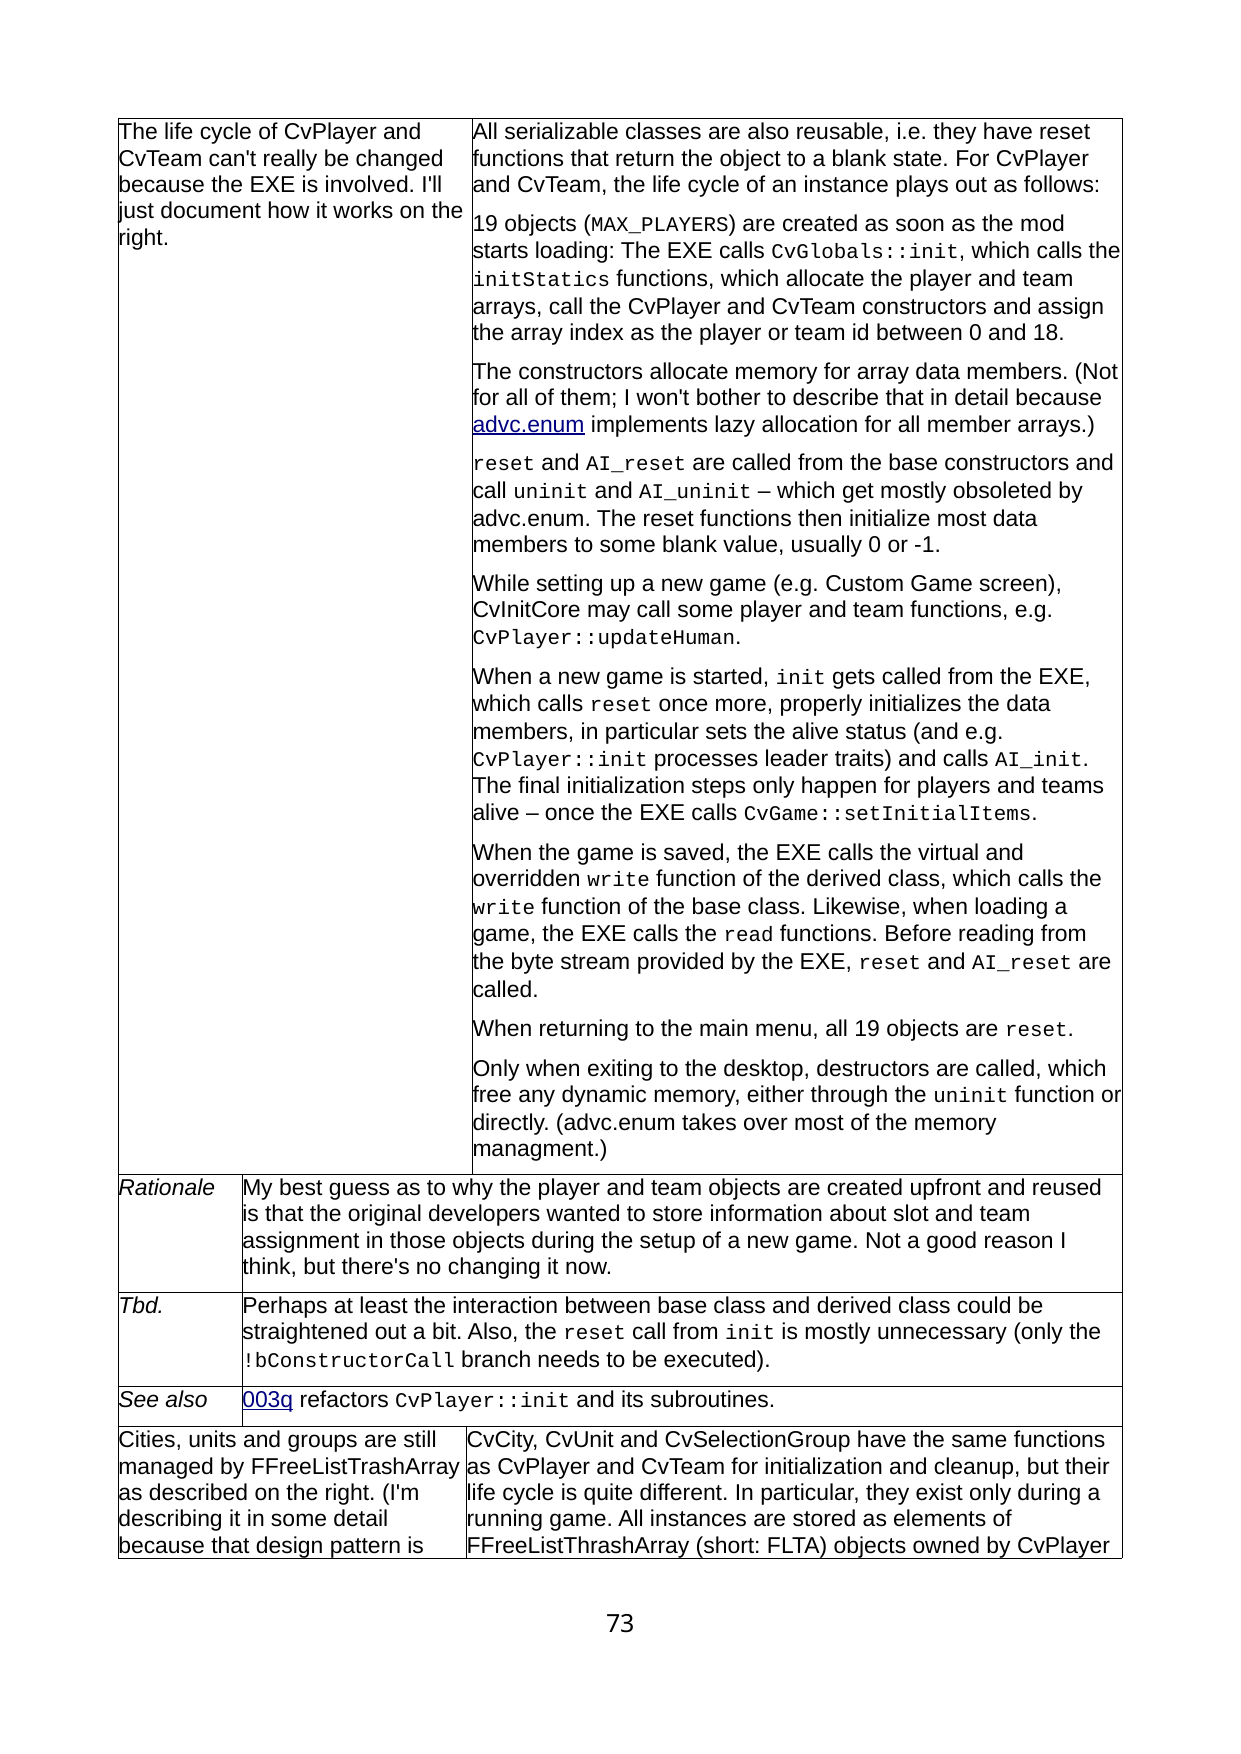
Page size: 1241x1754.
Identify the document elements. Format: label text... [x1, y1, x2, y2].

table_cell Perhaps at least the interaction between base class and derived class could be straightened out a bit. Also, the reset call from init is mostly unnecessary (only the !bConstructorCall branch needs to be executed). [243, 1293, 1122, 1386]
table_cell Rationale [119, 1175, 242, 1292]
table_cell All serializable classes are also reusable, i.e. they have reset functions that return the object to a blank state. For CvPlayer and CvTeam, the life cycle of an instance plays out as follows: 19 objects (MAX_PLAYERS) are created as soon as the mod starts loading: The EXE calls CvGlobals::init, which calls the initStatics functions, which allocate the player and team arrays, call the CvPlayer and CvTeam constructors and assign the array index as the player or team id between 0 and 18. The constructors allocate memory for array data members. (Not for all of them; I won't bother to describe that in detail because advc.enum implements lazy allocation for all member arrays.) reset and AI_reset are called from the base constructors and call uninit and AI_uninit – which get mostly obsoleted by advc.enum. The reset functions then initialize most data members to some blank value, usually 0 or -1. While setting up a new game (e.g. Custom Game screen), CvInitCore may call some player and team functions, e.g. CvPlayer::updateHuman. When a new game is started, init gets called from the EXE, which calls reset once more, properly initializes the data members, in particular sets the alive status (and e.g. CvPlayer::init processes leader traits) and calls AI_init. The final initialization steps only happen for players and teams alive – once the EXE calls CvGame::setInitialItems. When the game is saved, the EXE calls the virtual and overridden write function of the derived class, which calls the write function of the base class. Likewise, when loading a game, the EXE calls the read functions. Before reading from the byte stream provided by the EXE, reset and AI_reset are called. When returning to the main menu, all 19 objects are reset. Only when exiting to the desktop, destructors are called, which free any dynamic memory, either through the uninit function or directly. (advc.enum takes over most of the memory managment.) [473, 119, 1122, 1174]
table_cell My best guess as to why the player and team objects are created upfront and reused is that the original developers wanted to store information about slot and team assignment in those objects during the setup of a new game. Not a good reason I think, but there's no changing it now. [243, 1175, 1122, 1292]
table_cell Cities, units and groups are still managed by FFreeListTrashArray as described on the right. (I'm describing it in some detail because that design pattern is [119, 1427, 466, 1558]
table_cell Tbd. [119, 1293, 242, 1386]
table_cell The life cycle of CvPlayer and CvTeam can't really be changed because the EXE is involved. I'll just document how it works on the right. [119, 119, 472, 1174]
table_cell CvCity, CvUnit and CvSelectionGroup have the same functions as CvPlayer and CvTeam for initialization and cleanup, but their life cycle is quite different. In particular, they exist only during a running game. All instances are stored as elements of FFreeListThrashArray (short: FLTA) objects owned by CvPlayer [467, 1427, 1122, 1558]
table_cell 003q refactors CvPlayer::init and its subroutines. [243, 1387, 1122, 1426]
table_cell See also [119, 1387, 242, 1426]
